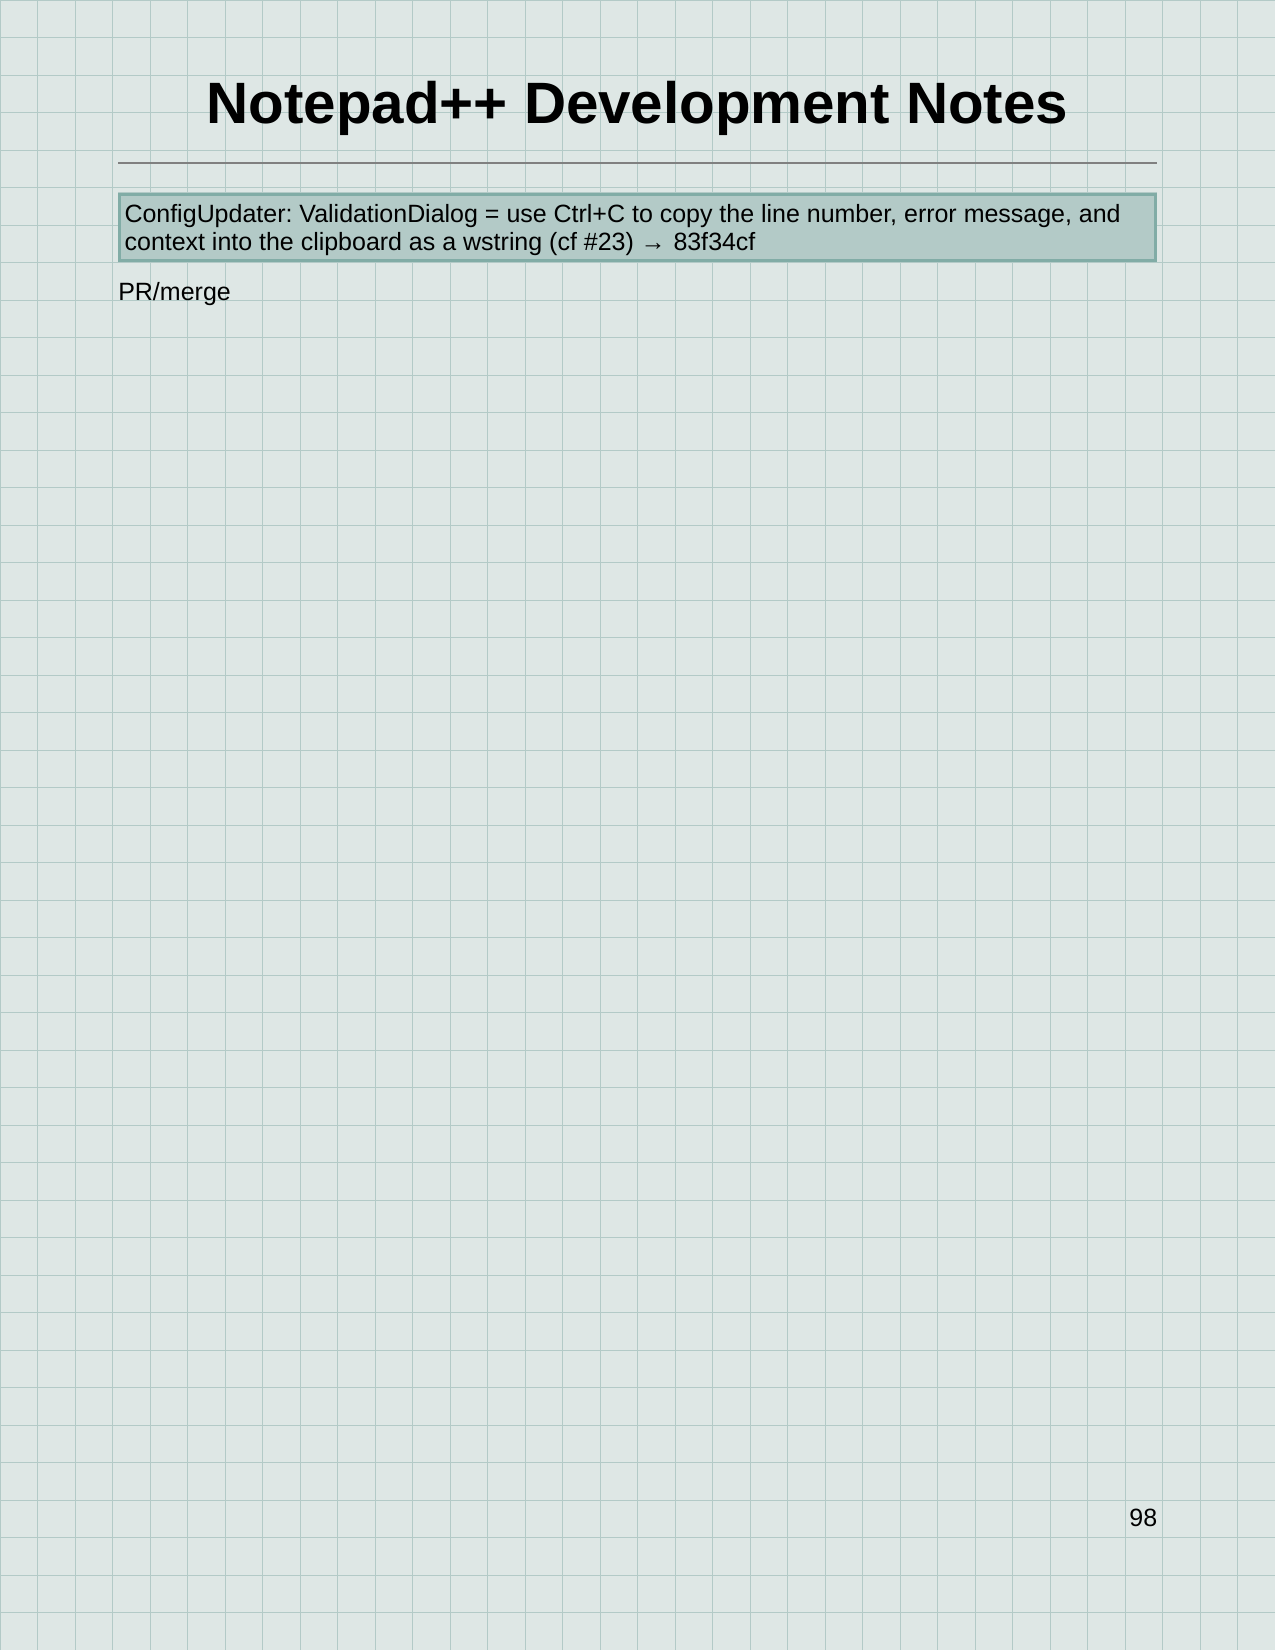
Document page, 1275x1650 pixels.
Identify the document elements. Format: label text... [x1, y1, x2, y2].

text ConfigUpdater: ValidationDialog = use Ctrl+C to copy the line number, error message, and context into the clipboard as a wstring (cf #23) → 83f34cf [121, 196, 1154, 259]
text PR/merge [118, 277, 1157, 306]
